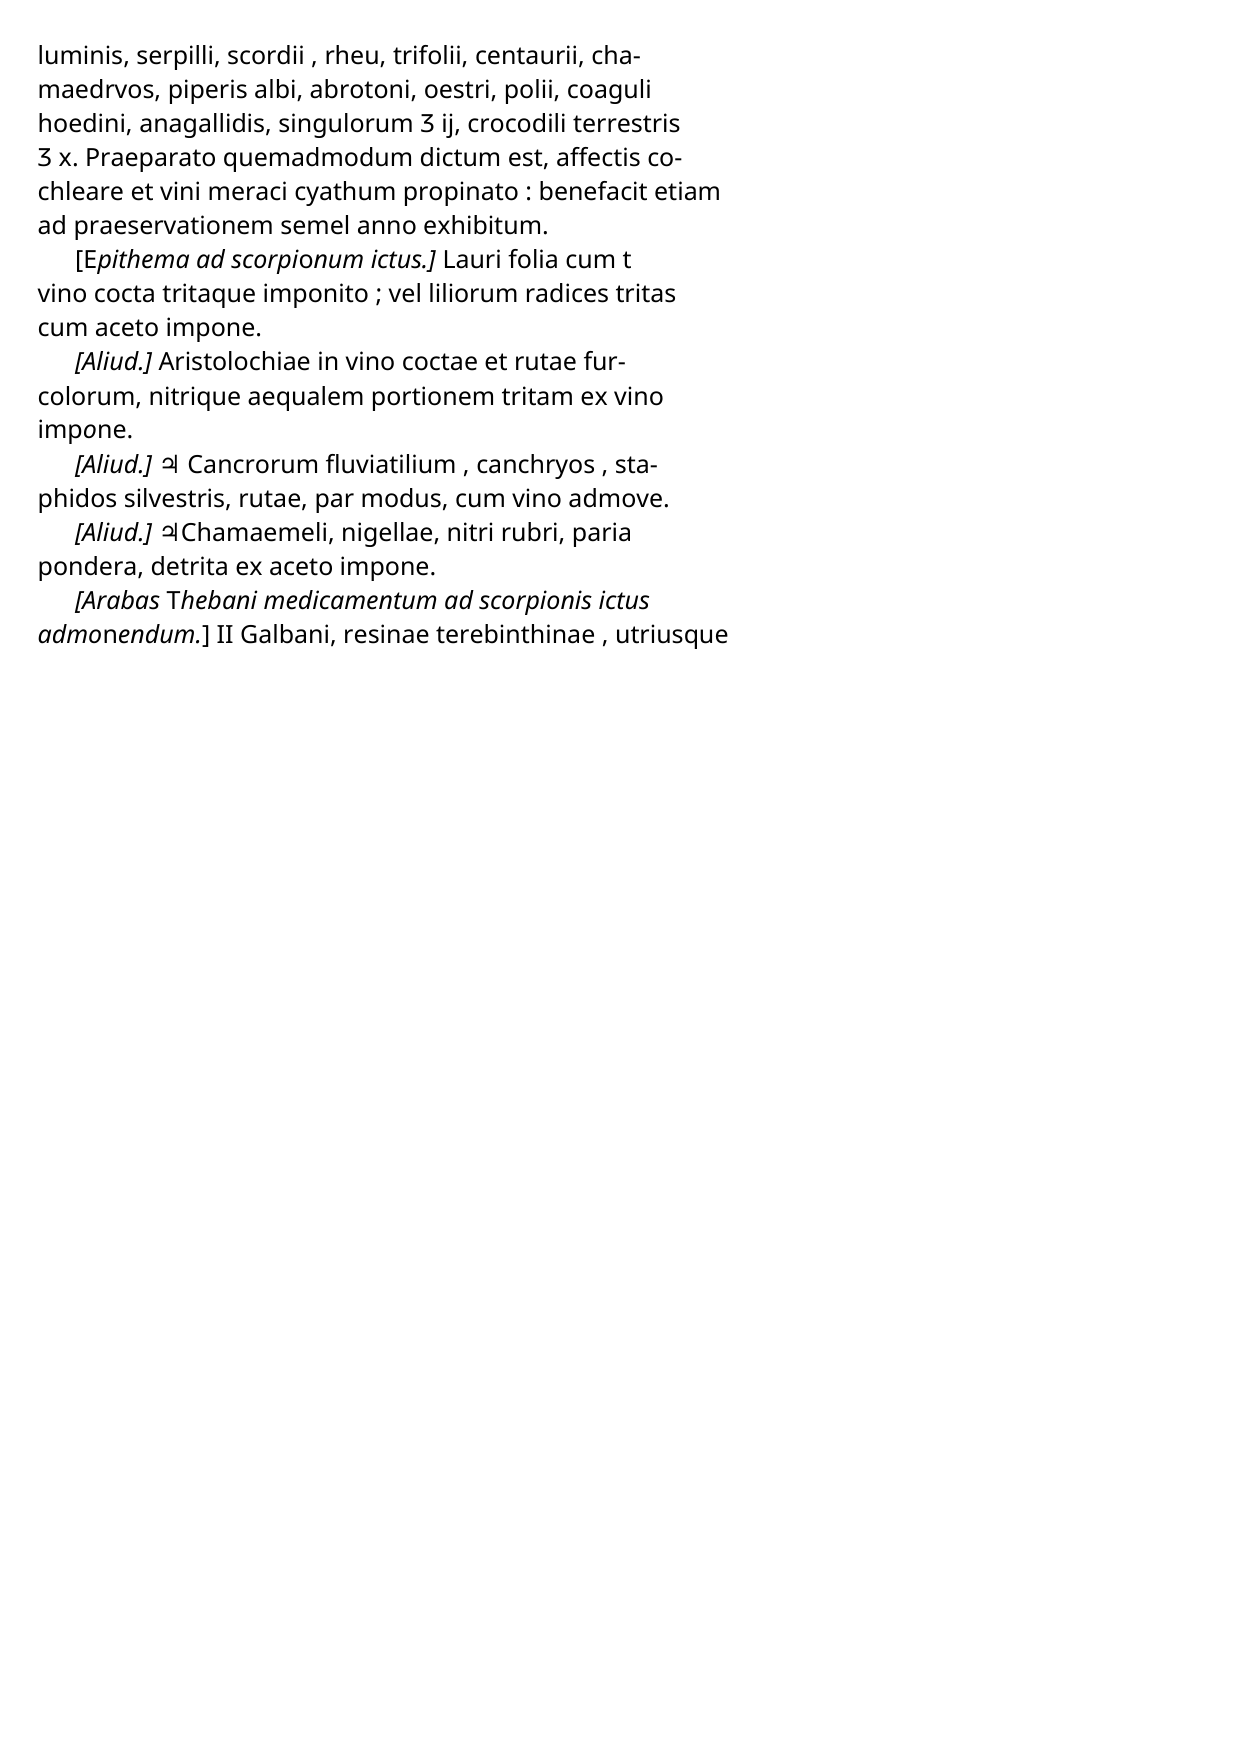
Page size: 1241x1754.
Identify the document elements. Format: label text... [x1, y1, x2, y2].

text [Aliud.] Aristolochiae in vino coctae et rutae fur- colorum, nitrique aequalem portionem tritam ex vino impone. [37, 344, 1203, 446]
text [Arabas Thebani medicamentum ad scorpionis ictus admonendum.] II Galbani, resinae terebinthinae , utriusque [37, 582, 1203, 651]
text [Aliud.] ♃ Cancrorum fluviatilium , canchryos , sta- phidos silvestris, rutae, par modus, cum vino admove. [37, 446, 1203, 514]
text luminis, serpilli, scordii , rheu, trifolii, centaurii, cha- maedrvos, piperis albi, abrotoni, oestri, polii, coaguli hoedini, anagallidis, singulorum Ʒ ij, crocodili terrestris Ʒ x. Praeparato quemadmodum dictum est, affectis co- chleare et vini meraci cyathum propinato : benefacit etiam ad praeservationem semel anno exhibitum. [37, 37, 1203, 242]
text [Aliud.] ♃Chamaemeli, nigellae, nitri rubri, paria pondera, detrita ex aceto impone. [37, 514, 1203, 582]
text [Epithema ad scorpionum ictus.] Lauri folia cum t vino cocta tritaque imponito ; vel liliorum radices tritas cum aceto impone. [37, 242, 1203, 344]
